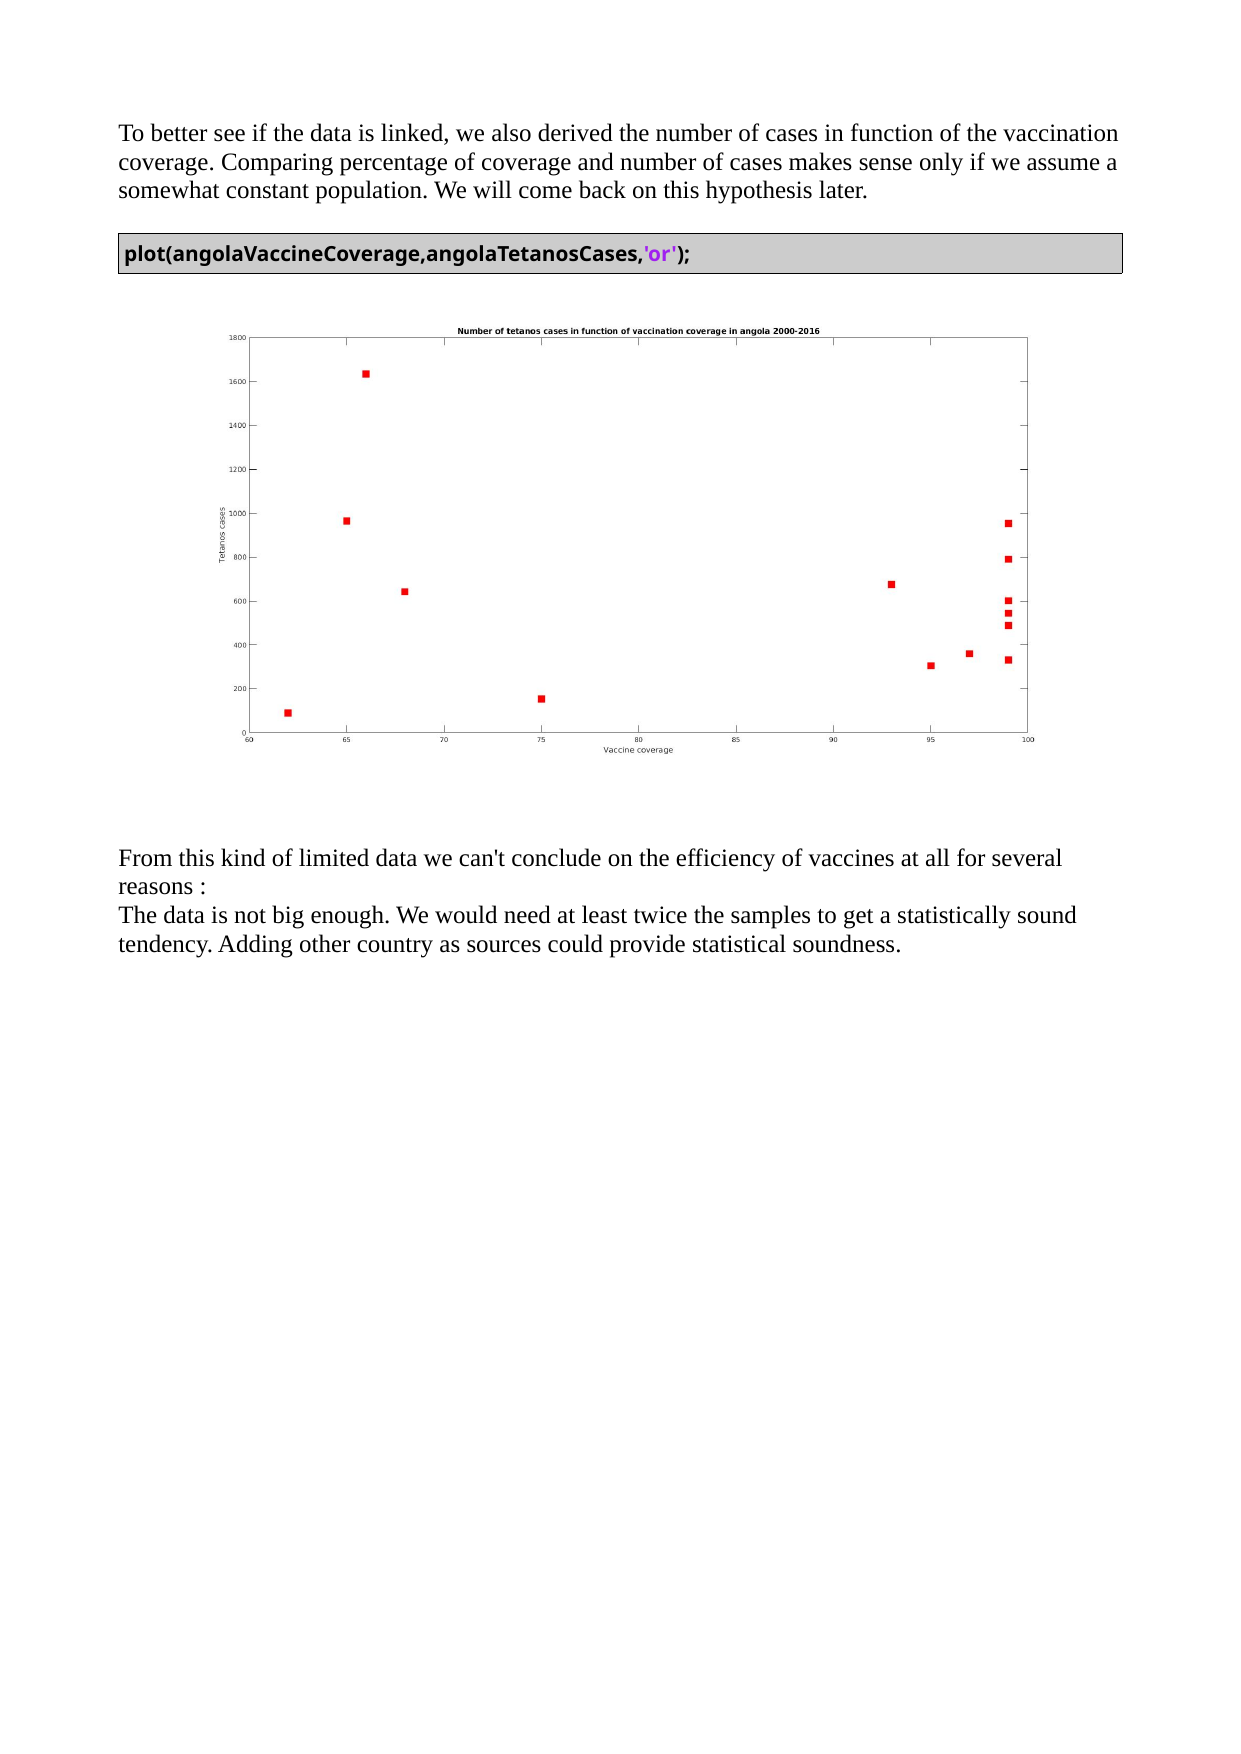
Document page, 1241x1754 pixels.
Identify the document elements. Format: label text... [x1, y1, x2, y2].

text To better see if the data is linked, we also derived the number of cases in function of the vaccination coverage. Comparing percentage of coverage and number of cases makes sense only if we assume a somewhat constant population. We will come back on this hypothesis later. [118, 118, 1122, 204]
text From this kind of limited data we can't conclude on the efficiency of vaccines at all for several reasons : [118, 843, 1122, 900]
text The data is not big enough. We would need at least twice the samples to get a statistically sound tendency. Adding other country as sources could provide statistical soundness. [118, 900, 1122, 958]
table_header plot(angolaVaccineCoverage,angolaTetanosCases,'or'); [119, 234, 1122, 273]
picture [118, 302, 1123, 786]
